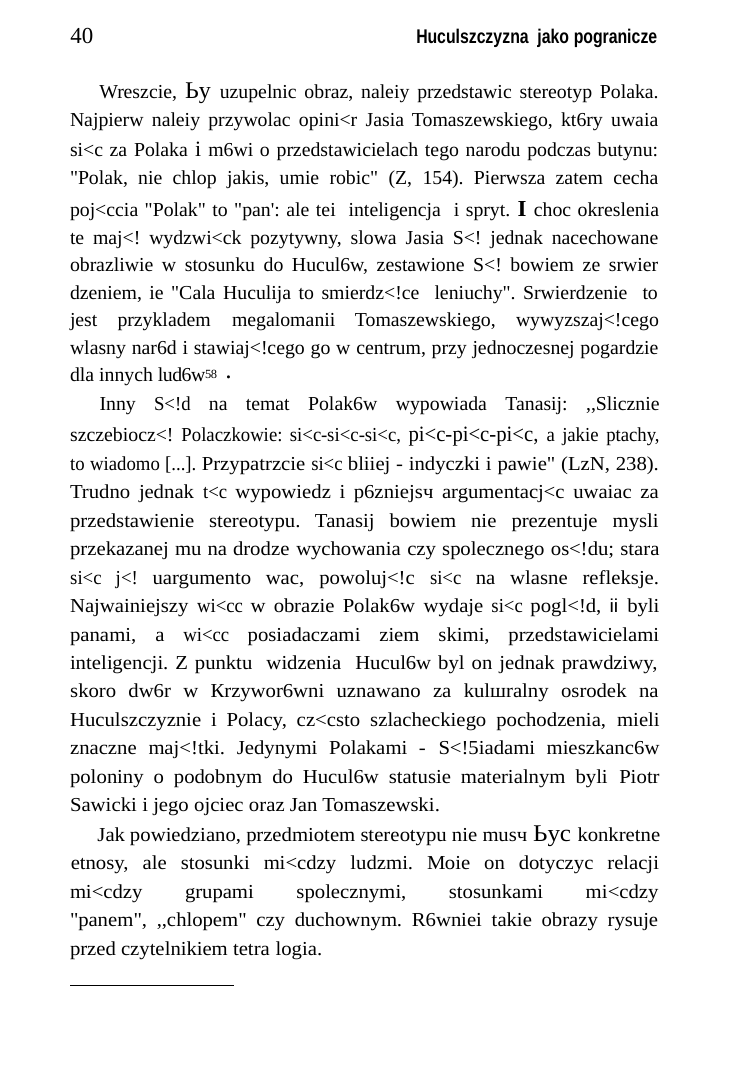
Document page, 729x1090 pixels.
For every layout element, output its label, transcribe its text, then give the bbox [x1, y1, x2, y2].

text Inny S<!d na temat Polak6w wypowiada Tanasij: ,,Slicznie szczebiocz<! Polaczkowie: si<c-si<c-si<c, рі<с-рі<с-рі<с, а jakie ptachy, to wiadomo [...]. Przypatrzcie si<c bliiej - indyczki і pawie" (LzN, 238). Trudno jednak t<c wypowiedz і p6zniejsч argumentacj<c uwaiac za przedstawienie stereotypu. Tanasij bowiem nie prezentuje mysli przekazanej mu na drodze wychowania czy spolecznego os<!du; stara si<c j<! uargumento­ wac, powoluj<!c si<c na wlasne refleksje. Najwainiejszy wi<cc w obrazie Polak6w wydaje si<c pogl<!d, іі byli panami, а wi<cc posiadaczami ziem­ skimi, przedstawicielami inteligencji. Z punktu widzenia Hucul6w byl on jednak prawdziwy, skoro dw6r w Кrzywor6wni uznawano za kulшralny osrodek na Huculszczyznie і Polacy, cz<csto szlacheckiego pochodzenia, mieli znaczne maj<!tki. Jedynymi Polakami - S<!5iadami mieszkanc6w poloniny о podobnym do Hucul6w statusie materialnym byli Piotr Sawicki і jego ojciec oraz Jan Tomaszewski. [70, 392, 659, 816]
subtitle 40 Huculszczyzna jako pogranicze [70, 23, 670, 49]
text etnosy, ale stosunki mi<cdzy ludzmi. Моіе on dotyczyc relacji mi<cdzy grupami spolecznymi, stosunkami mi<cdzy "panem", ,,chlopem" czy duchownym. R6wniei takie obrazy rysuje przed czytelnikiem tetra­ logia. [70, 851, 659, 960]
text Wreszcie, Ьу uzupelnic obraz, naleiy przedstawic stereotyp Polaka. Najpierw naleiy przywolac opini<r Jasia Tomaszewskiego, kt6ry uwaia si<c za Polaka і m6wi о przedstawicielach tego narodu podczas butynu: "Polak, nie chlop jakis, umie robic" (Z, 154). Pierwsza zatem cecha poj<ccia "Polak" to "pan': ale tei inteligencja і spryt. І choc okreslenia te maj<! wydzwi<ck pozytywny, slowa Jasia S<! jednak nacechowane obrazliwie w stosunku do Hucul6w, zestawione S<! bowiem ze srwier­ dzeniem, іе "Cala Huculija to smierdz<!ce leniuchy". Srwierdzenie to jest przykladem megalomanii Tomaszewskiego, wywyzszaj<!cego wlasny nar6d і stawiaj<!cego go w centrum, przy jednoczesnej pogardzie dla innych lud6w58 • [70, 76, 659, 386]
text Jak powiedziano, przedmiotem stereotypu nie musч Ьус konkretne [71, 822, 670, 846]
